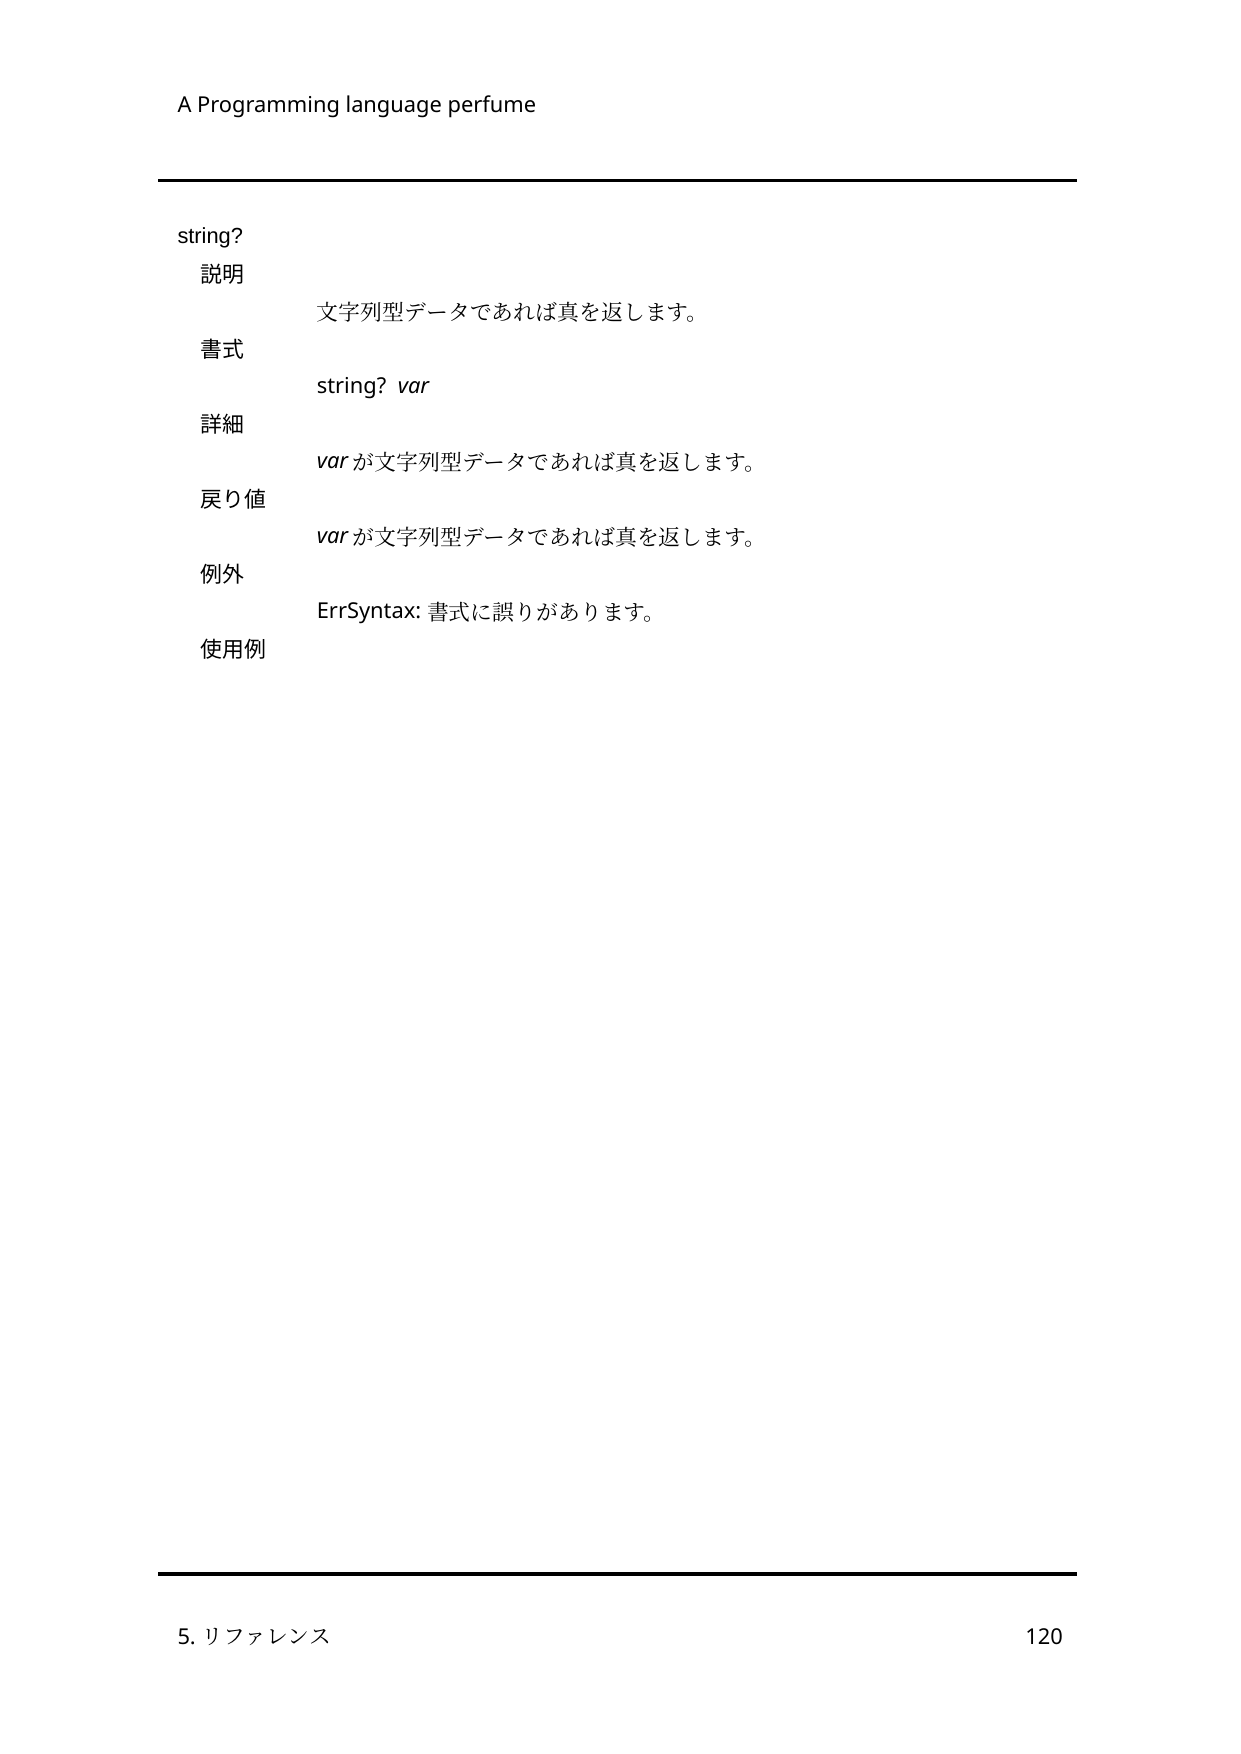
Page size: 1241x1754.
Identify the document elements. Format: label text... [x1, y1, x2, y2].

table_cell 戻り値 [200, 479, 317, 554]
table_cell 使用例 [200, 629, 317, 704]
table_cell 詳細 [200, 404, 317, 479]
subtitle string? [177, 217, 1063, 254]
table_header 説明 [200, 254, 317, 329]
table_header 文字列型データであれば真を返します。 [317, 254, 1063, 329]
table_cell [317, 629, 1063, 704]
table_cell string? var [317, 329, 1063, 404]
table_cell varが文字列型データであれば真を返します。 [317, 479, 1063, 554]
table_cell 例外 [200, 554, 317, 629]
table_cell varが文字列型データであれば真を返します。 [317, 404, 1063, 479]
table_cell ErrSyntax: 書式に誤りがあります。 [317, 554, 1063, 629]
table_cell 書式 [200, 329, 317, 404]
